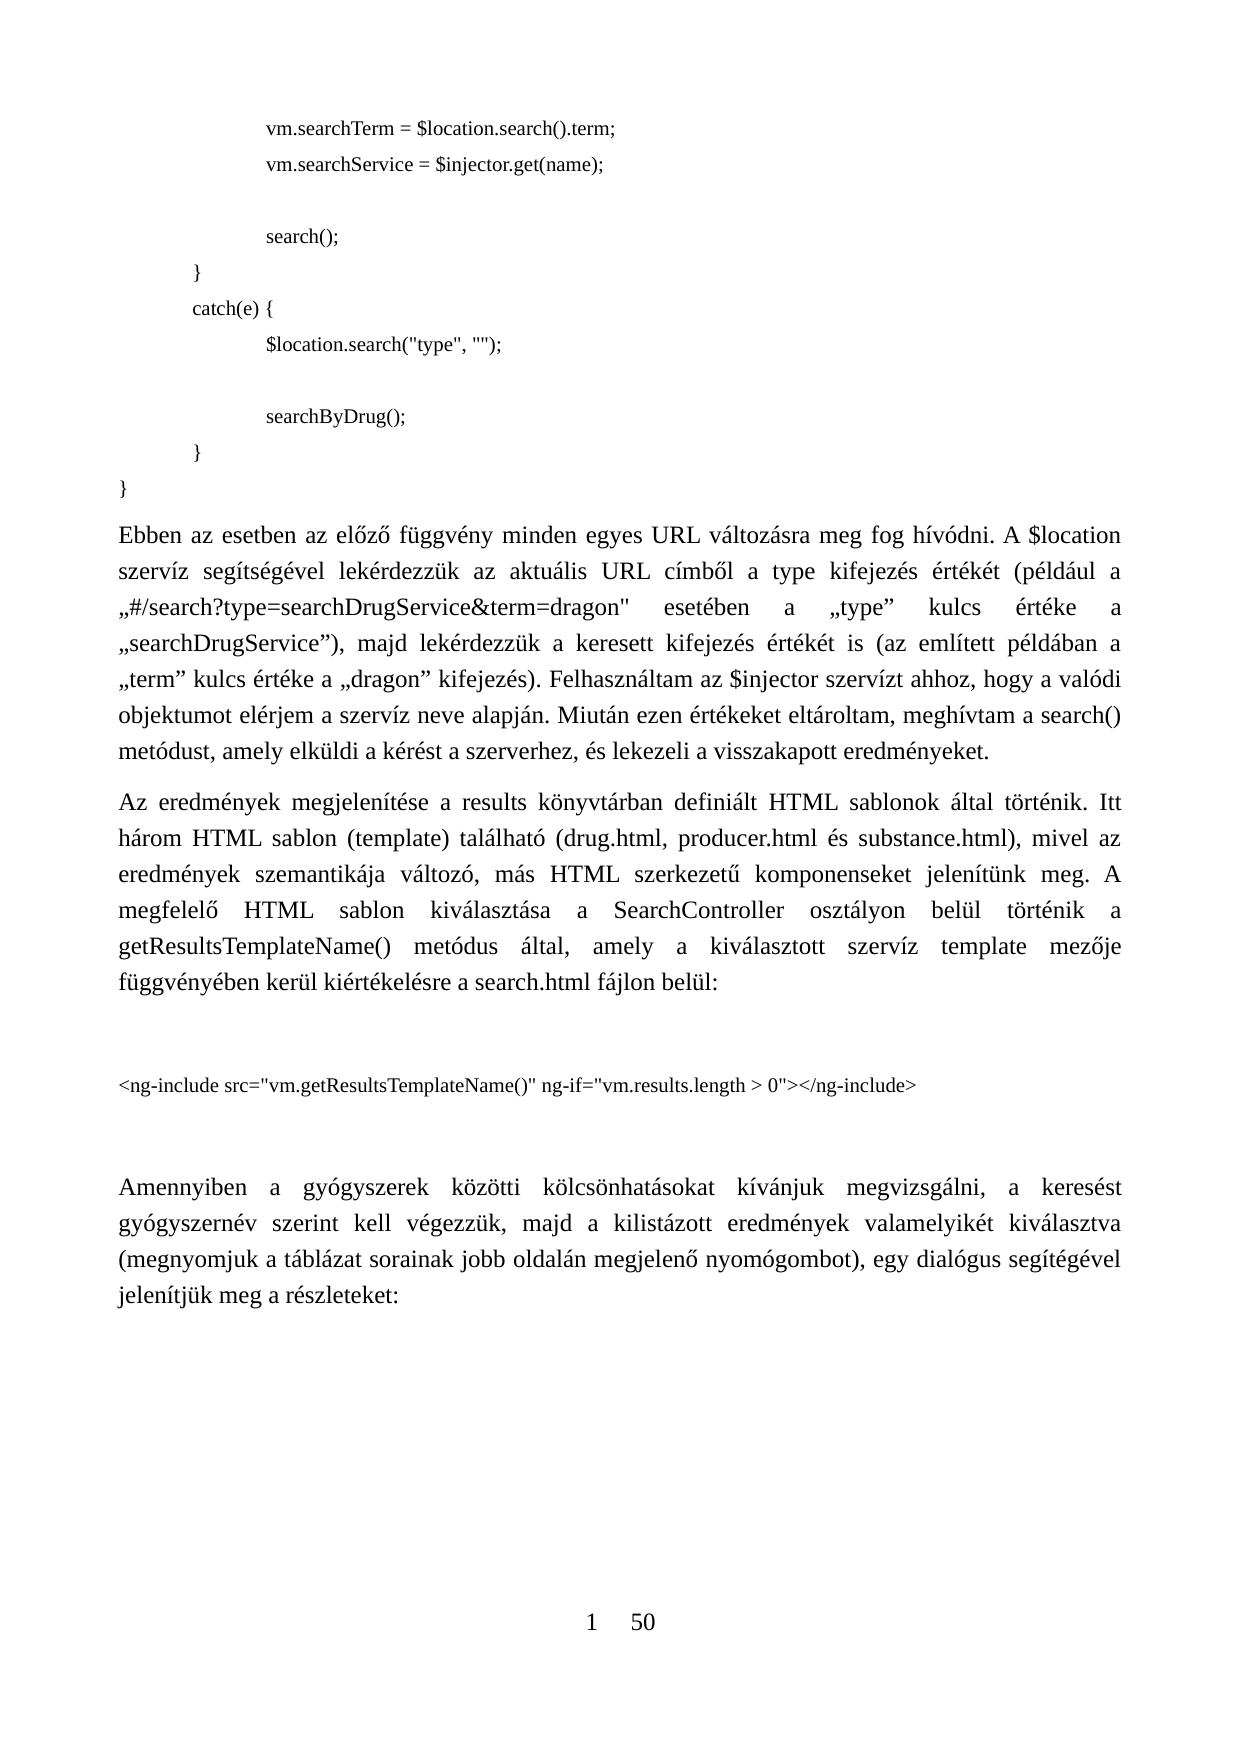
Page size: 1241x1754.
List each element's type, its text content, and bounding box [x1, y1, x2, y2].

subtitle catch(e) { [118, 298, 1122, 319]
subtitle Az eredmények megjelenítése a results könyvtárban definiált HTML sablonok által történik. Itt három HTML sablon (template) található (drug.html, producer.html és substance.html), mivel az eredmények szemantikája változó, más HTML szerkezetű komponenseket jelenítünk meg. A megfelelő HTML sablon kiválasztása a SearchController osztályon belül történik a getResultsTemplateName() metódus által, amely a kiválasztott szervíz template mezője függvényében kerül kiértékelésre a search.html fájlon belül: [118, 782, 1122, 998]
subtitle Ebben az esetben az előző függvény minden egyes URL változásra meg fog hívódni. A $location szervíz segítségével lekérdezzük az aktuális URL címből a type kifejezés értékét (például a „#/search?type=searchDrugService&term=dragon" esetében a „type” kulcs értéke a „searchDrugService”), majd lekérdezzük a keresett kifejezés értékét is (az említett példában a „term” kulcs értéke a „dragon” kifejezés). Felhasználtam az $injector szervízt ahhoz, hogy a valódi objektumot elérjem a szervíz neve alapján. Miután ezen értékeket eltároltam, meghívtam a search() metódust, amely elküldi a kérést a szerverhez, és lekezeli a visszakapott eredményeket. [118, 514, 1122, 767]
subtitle } [118, 478, 1122, 499]
subtitle } [118, 262, 1122, 283]
subtitle $location.search("type", ""); [118, 334, 1122, 355]
subtitle <ng-include src="vm.getResultsTemplateName()" ng-if="vm.results.length > 0"></ng-include> [118, 1064, 1122, 1100]
subtitle } [118, 442, 1122, 463]
subtitle vm.searchService = $injector.get(name); [118, 154, 1122, 175]
subtitle searchByDrug(); [118, 406, 1122, 427]
subtitle search(); [118, 226, 1122, 247]
subtitle Amennyiben a gyógyszerek közötti kölcsönhatásokat kívánjuk megvizsgálni, a keresést gyógyszernév szerint kell végezzük, majd a kilistázott eredmények valamelyikét kiválasztva (megnyomjuk a táblázat sorainak jobb oldalán megjelenő nyomógombot), egy dialógus segítégével jelenítjük meg a részleteket: [118, 1166, 1122, 1310]
subtitle vm.searchTerm = $location.search().term; [118, 118, 1122, 139]
